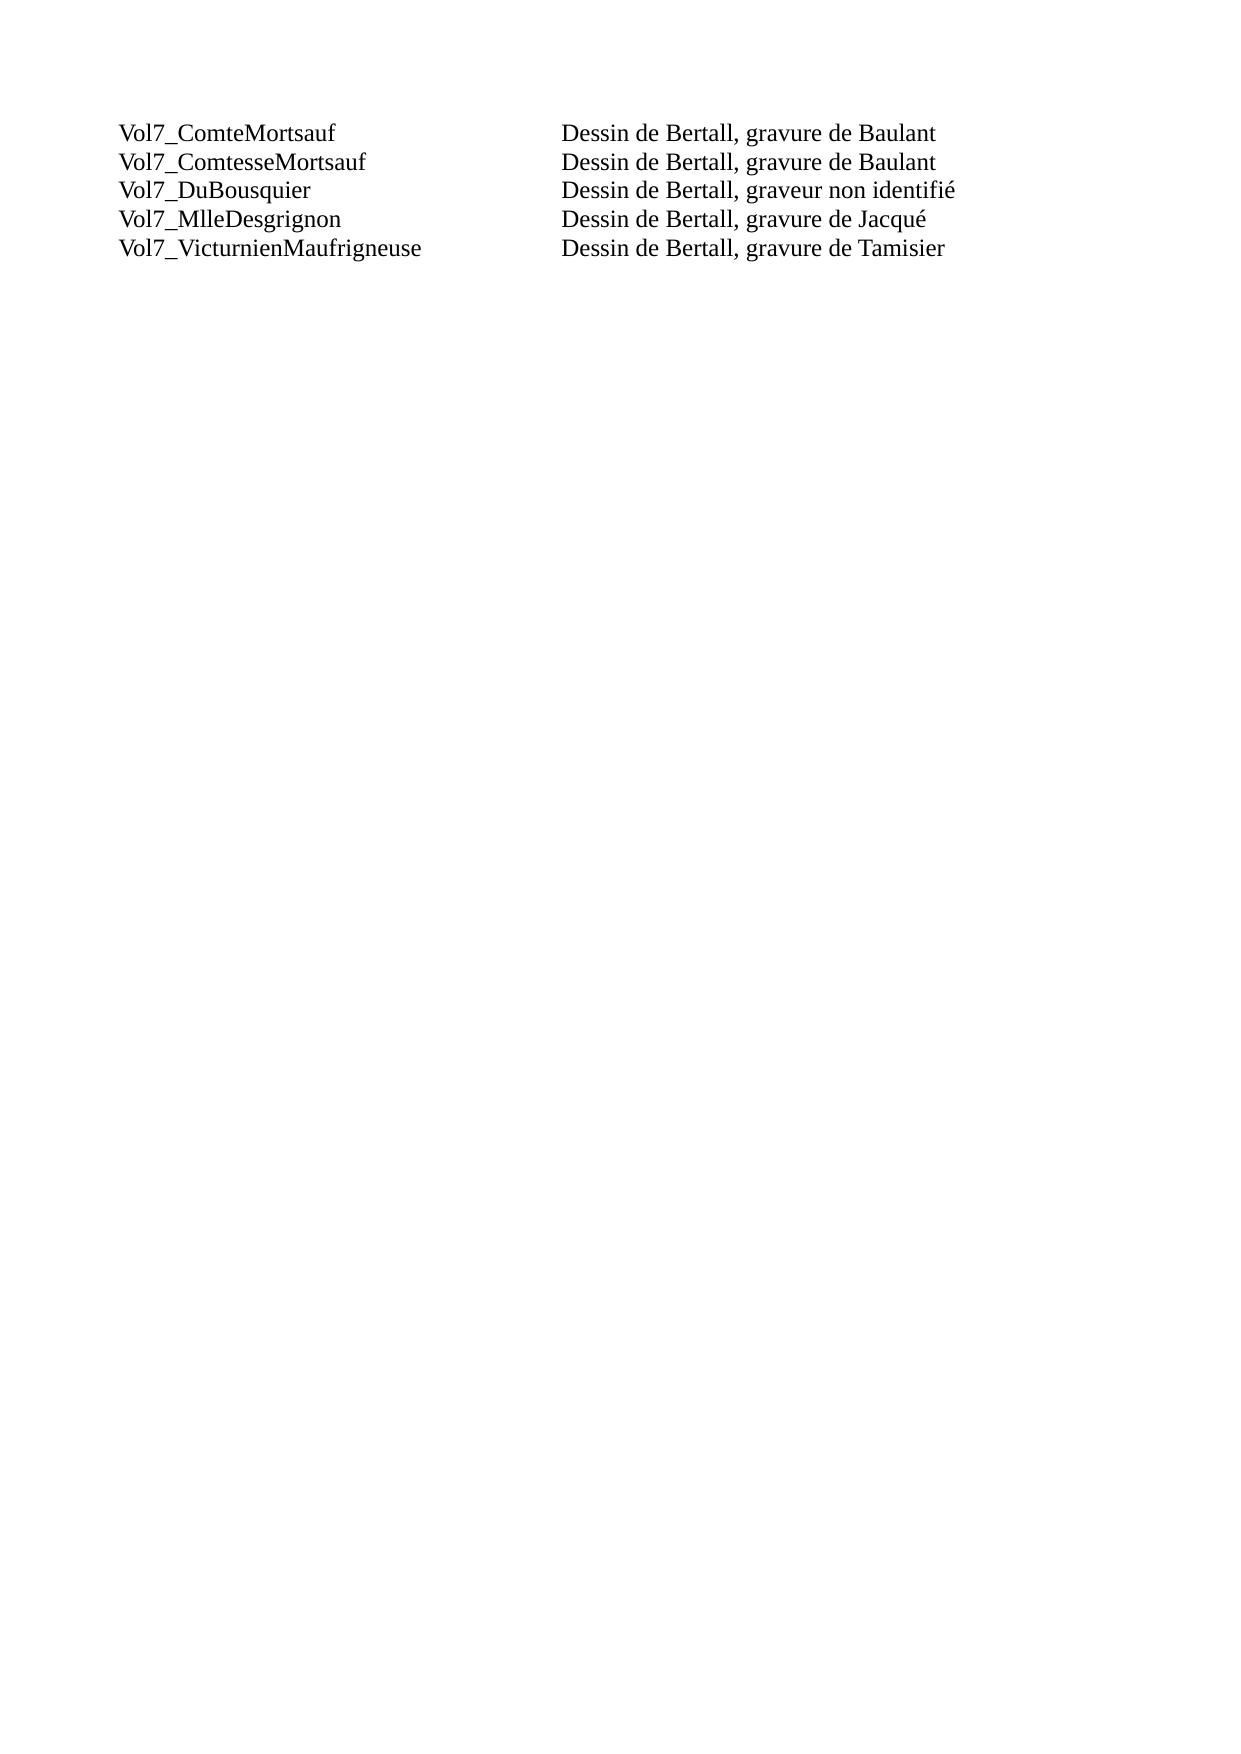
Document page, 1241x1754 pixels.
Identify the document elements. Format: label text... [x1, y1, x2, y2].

text Vol7_ComtesseMortsauf Dessin de Bertall, gravure de Baulant [118, 147, 1122, 176]
text Vol7_MlleDesgrignon Dessin de Bertall, gravure de Jacqué [118, 204, 1122, 233]
text Vol7_DuBousquier Dessin de Bertall, graveur non identifié [118, 176, 1122, 204]
text Vol7_ComteMortsauf Dessin de Bertall, gravure de Baulant [118, 118, 1122, 147]
text Vol7_VicturnienMaufrigneuse Dessin de Bertall, gravure de Tamisier [118, 233, 1122, 262]
